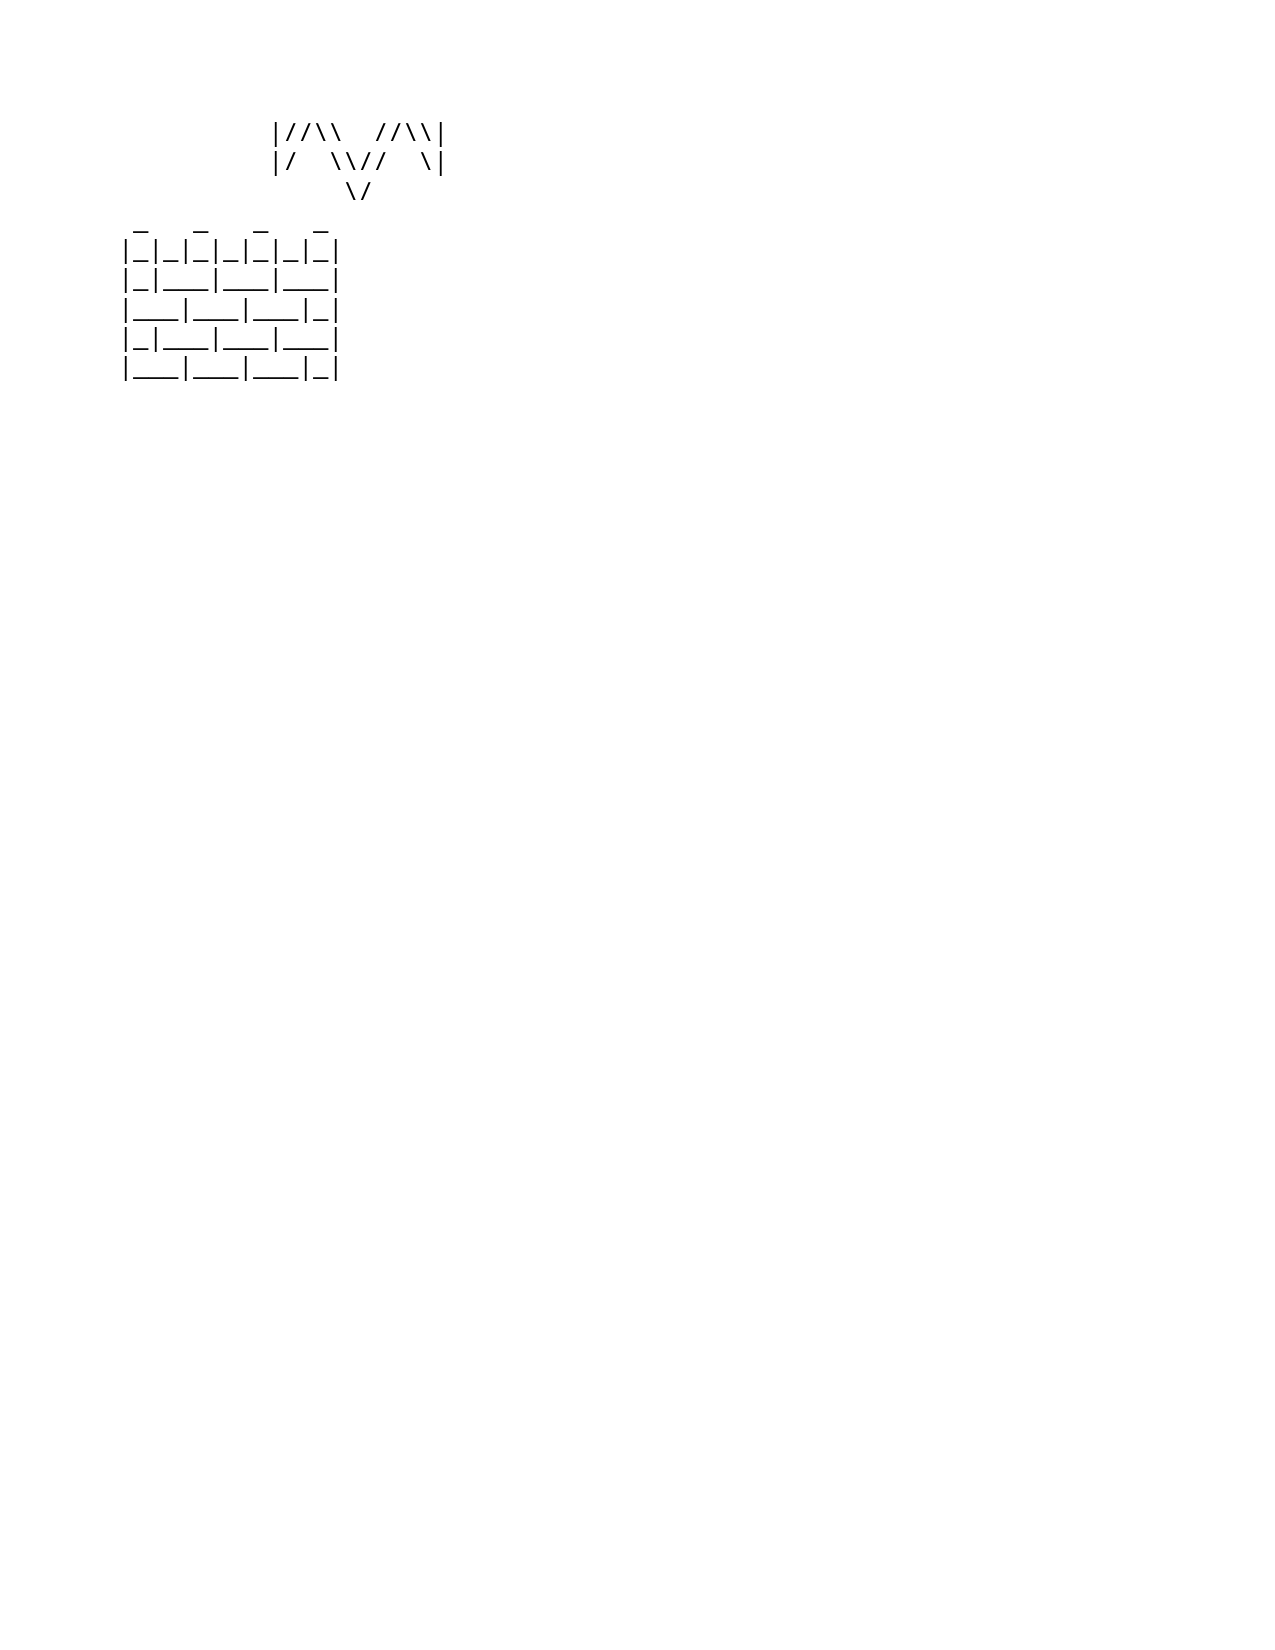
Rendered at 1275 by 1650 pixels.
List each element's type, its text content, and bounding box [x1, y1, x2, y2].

text |_|___|___|___| [118, 323, 1157, 352]
text |___|___|___|_| [118, 294, 1157, 323]
text _ _ _ _ [118, 206, 1157, 235]
text |_|_|_|_|_|_|_| [118, 235, 1157, 264]
text |_|___|___|___| [118, 264, 1157, 294]
text \/ [118, 177, 1157, 206]
text |___|___|___|_| [118, 352, 1157, 382]
text |/ \\// \| [118, 147, 1157, 177]
text |//\\ //\\| [118, 118, 1157, 147]
